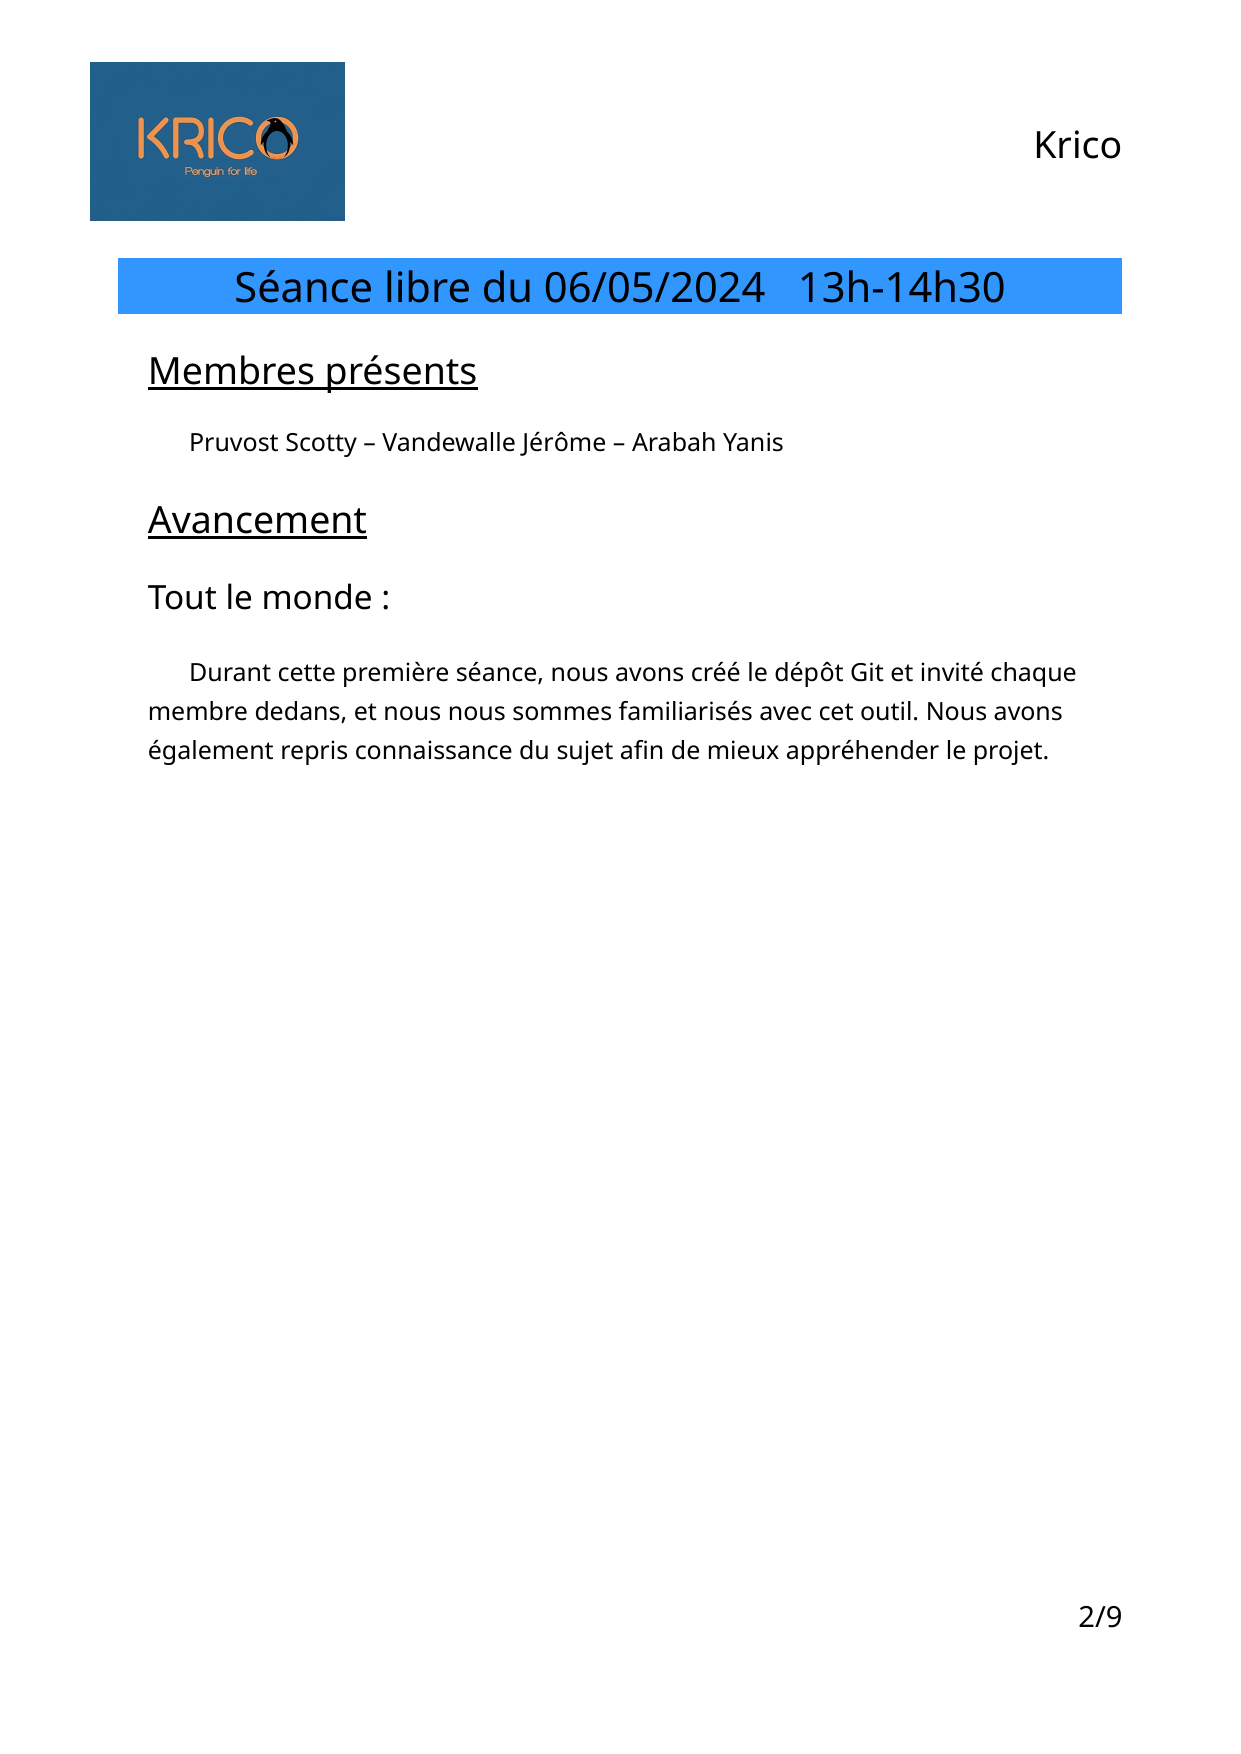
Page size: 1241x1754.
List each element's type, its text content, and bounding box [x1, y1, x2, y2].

subtitle Tout le monde : [148, 574, 1122, 619]
subtitle Membres présents [148, 344, 1122, 395]
text Durant cette première séance, nous avons créé le dépôt Git et invité chaque membre dedans, et nous nous sommes familiarisés avec cet outil. Nous avons également repris connaissance du sujet afin de mieux appréhender le projet. [148, 654, 1093, 767]
subtitle Séance libre du 06/05/2024 13h-14h30 [118, 258, 1122, 314]
text Pruvost Scotty – Vandewalle Jérôme – Arabah Yanis [148, 424, 1093, 458]
subtitle Avancement [148, 493, 1122, 544]
picture [90, 62, 345, 221]
